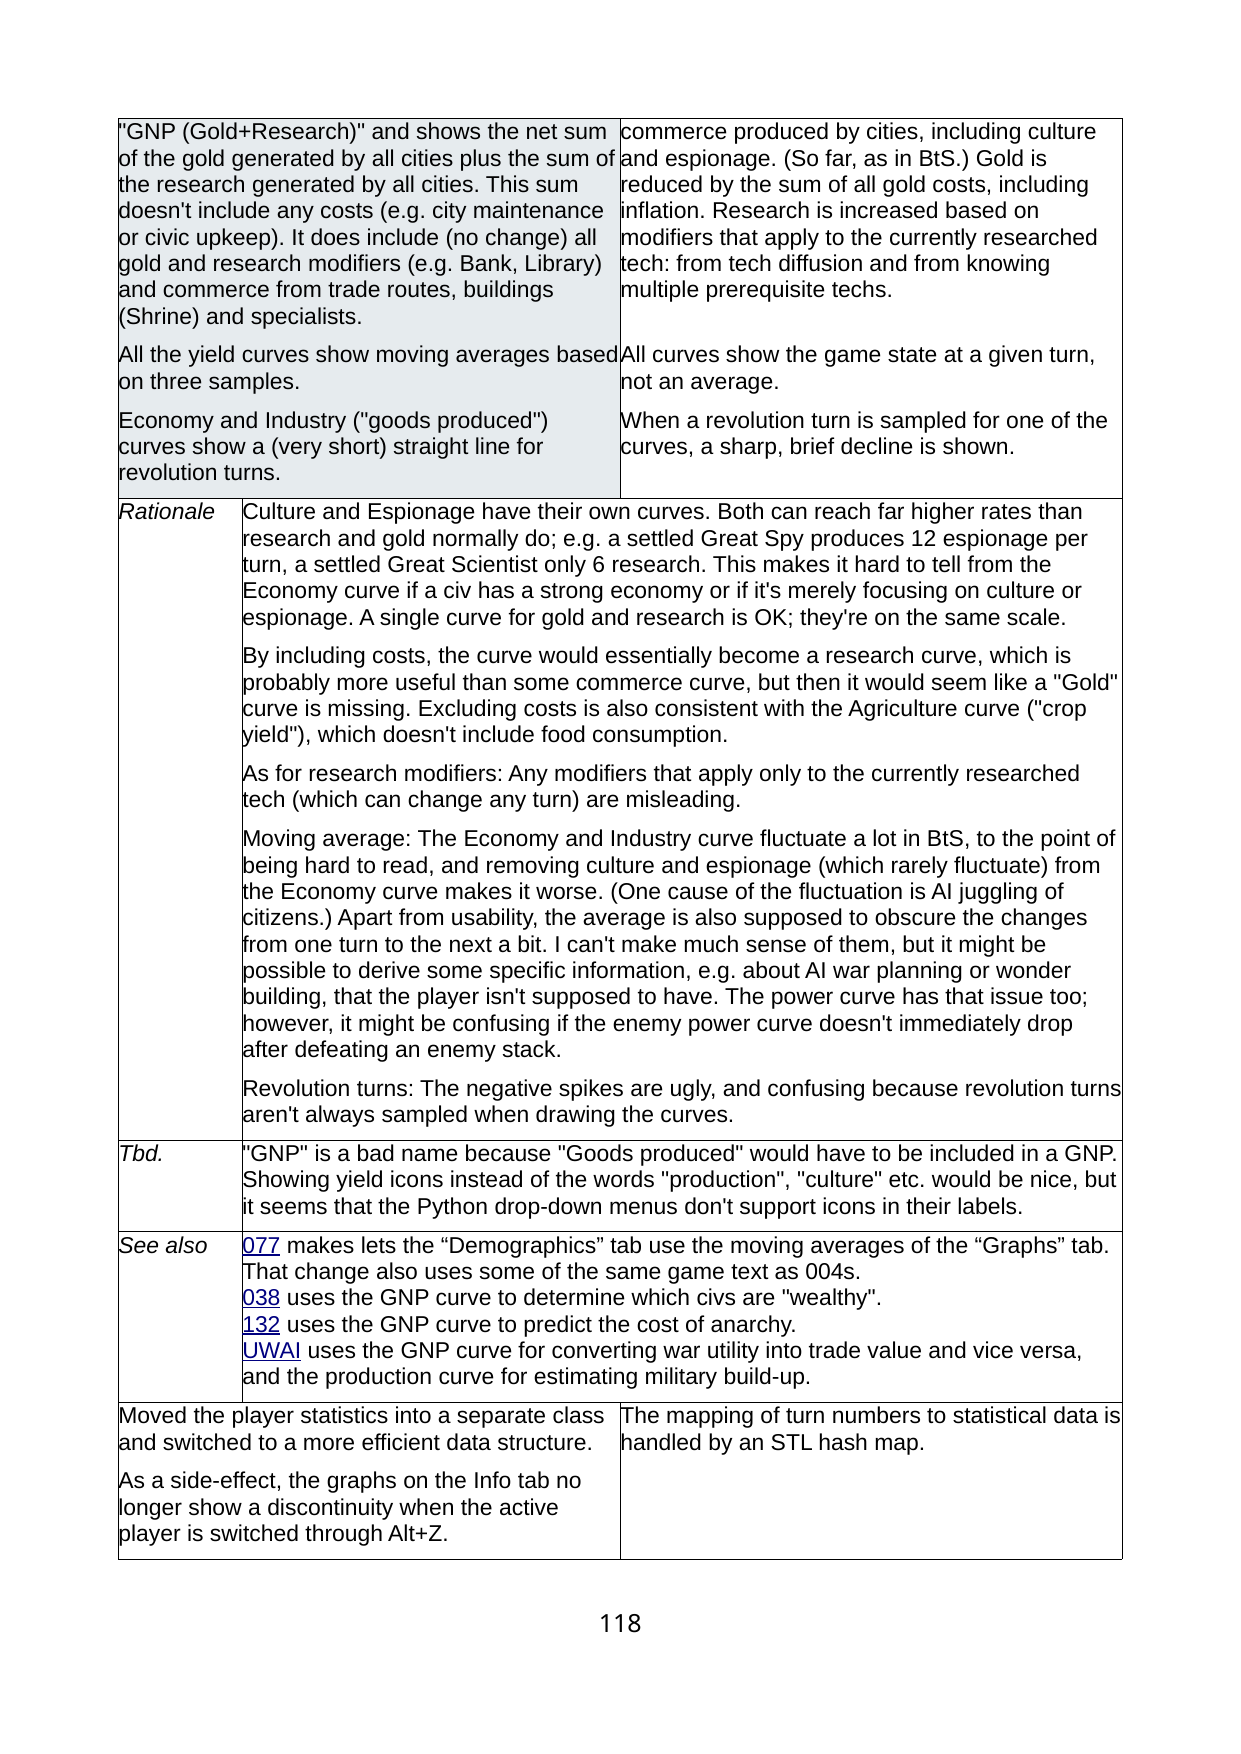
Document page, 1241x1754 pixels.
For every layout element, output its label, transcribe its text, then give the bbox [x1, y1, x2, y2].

table_cell See also [119, 1232, 242, 1402]
table_cell "GNP" is a bad name because "Goods produced" would have to be included in a GNP. Showing yield icons instead of the words "production", "culture" etc. would be nice, but it seems that the Python drop-down menus don't support icons in their labels. [243, 1141, 1122, 1231]
table_cell Rationale [119, 499, 242, 1140]
table_cell Tbd. [119, 1141, 242, 1231]
table_cell Moved the player statistics into a separate class and switched to a more efficient data structure. As a side-effect, the graphs on the Info tab no longer show a discontinuity when the active player is switched through Alt+Z. [119, 1403, 620, 1559]
table_cell The mapping of turn numbers to statistical data is handled by an STL hash map. [621, 1403, 1122, 1559]
table_cell commerce produced by cities, including culture and espionage. (So far, as in BtS.) Gold is reduced by the sum of all gold costs, including inflation. Research is increased based on modifiers that apply to the currently researched tech: from tech diffusion and from knowing multiple prerequisite techs. All curves show the game state at a given turn, not an average. When a revolution turn is sampled for one of the curves, a sharp, brief decline is shown. [621, 119, 1122, 498]
table_cell 077 makes lets the “Demographics” tab use the moving averages of the “Graphs” tab. That change also uses some of the same game text as 004s. 038 uses the GNP curve to determine which civs are "wealthy". 132 uses the GNP curve to predict the cost of anarchy. UWAI uses the GNP curve for converting war utility into trade value and vice versa, and the production curve for estimating military build-up. [243, 1232, 1122, 1402]
table_cell "GNP (Gold+Research)" and shows the net sum of the gold generated by all cities plus the sum of the research generated by all cities. This sum doesn't include any costs (e.g. city maintenance or civic upkeep). It does include (no change) all gold and research modifiers (e.g. Bank, Library) and commerce from trade routes, buildings (Shrine) and specialists. All the yield curves show moving averages based on three samples. Economy and Industry ("goods produced") curves show a (very short) straight line for revolution turns. [119, 119, 620, 498]
table_cell Culture and Espionage have their own curves. Both can reach far higher rates than research and gold normally do; e.g. a settled Great Spy produces 12 espionage per turn, a settled Great Scientist only 6 research. This makes it hard to tell from the Economy curve if a civ has a strong economy or if it's merely focusing on culture or espionage. A single curve for gold and research is OK; they're on the same scale. By including costs, the curve would essentially become a research curve, which is probably more useful than some commerce curve, but then it would seem like a "Gold" curve is missing. Excluding costs is also consistent with the Agriculture curve ("crop yield"), which doesn't include food consumption. As for research modifiers: Any modifiers that apply only to the currently researched tech (which can change any turn) are misleading. Moving average: The Economy and Industry curve fluctuate a lot in BtS, to the point of being hard to read, and removing culture and espionage (which rarely fluctuate) from the Economy curve makes it worse. (One cause of the fluctuation is AI juggling of citizens.) Apart from usability, the average is also supposed to obscure the changes from one turn to the next a bit. I can't make much sense of them, but it might be possible to derive some specific information, e.g. about AI war planning or wonder building, that the player isn't supposed to have. The power curve has that issue too; however, it might be confusing if the enemy power curve doesn't immediately drop after defeating an enemy stack. Revolution turns: The negative spikes are ugly, and confusing because revolution turns aren't always sampled when drawing the curves. [243, 499, 1122, 1140]
